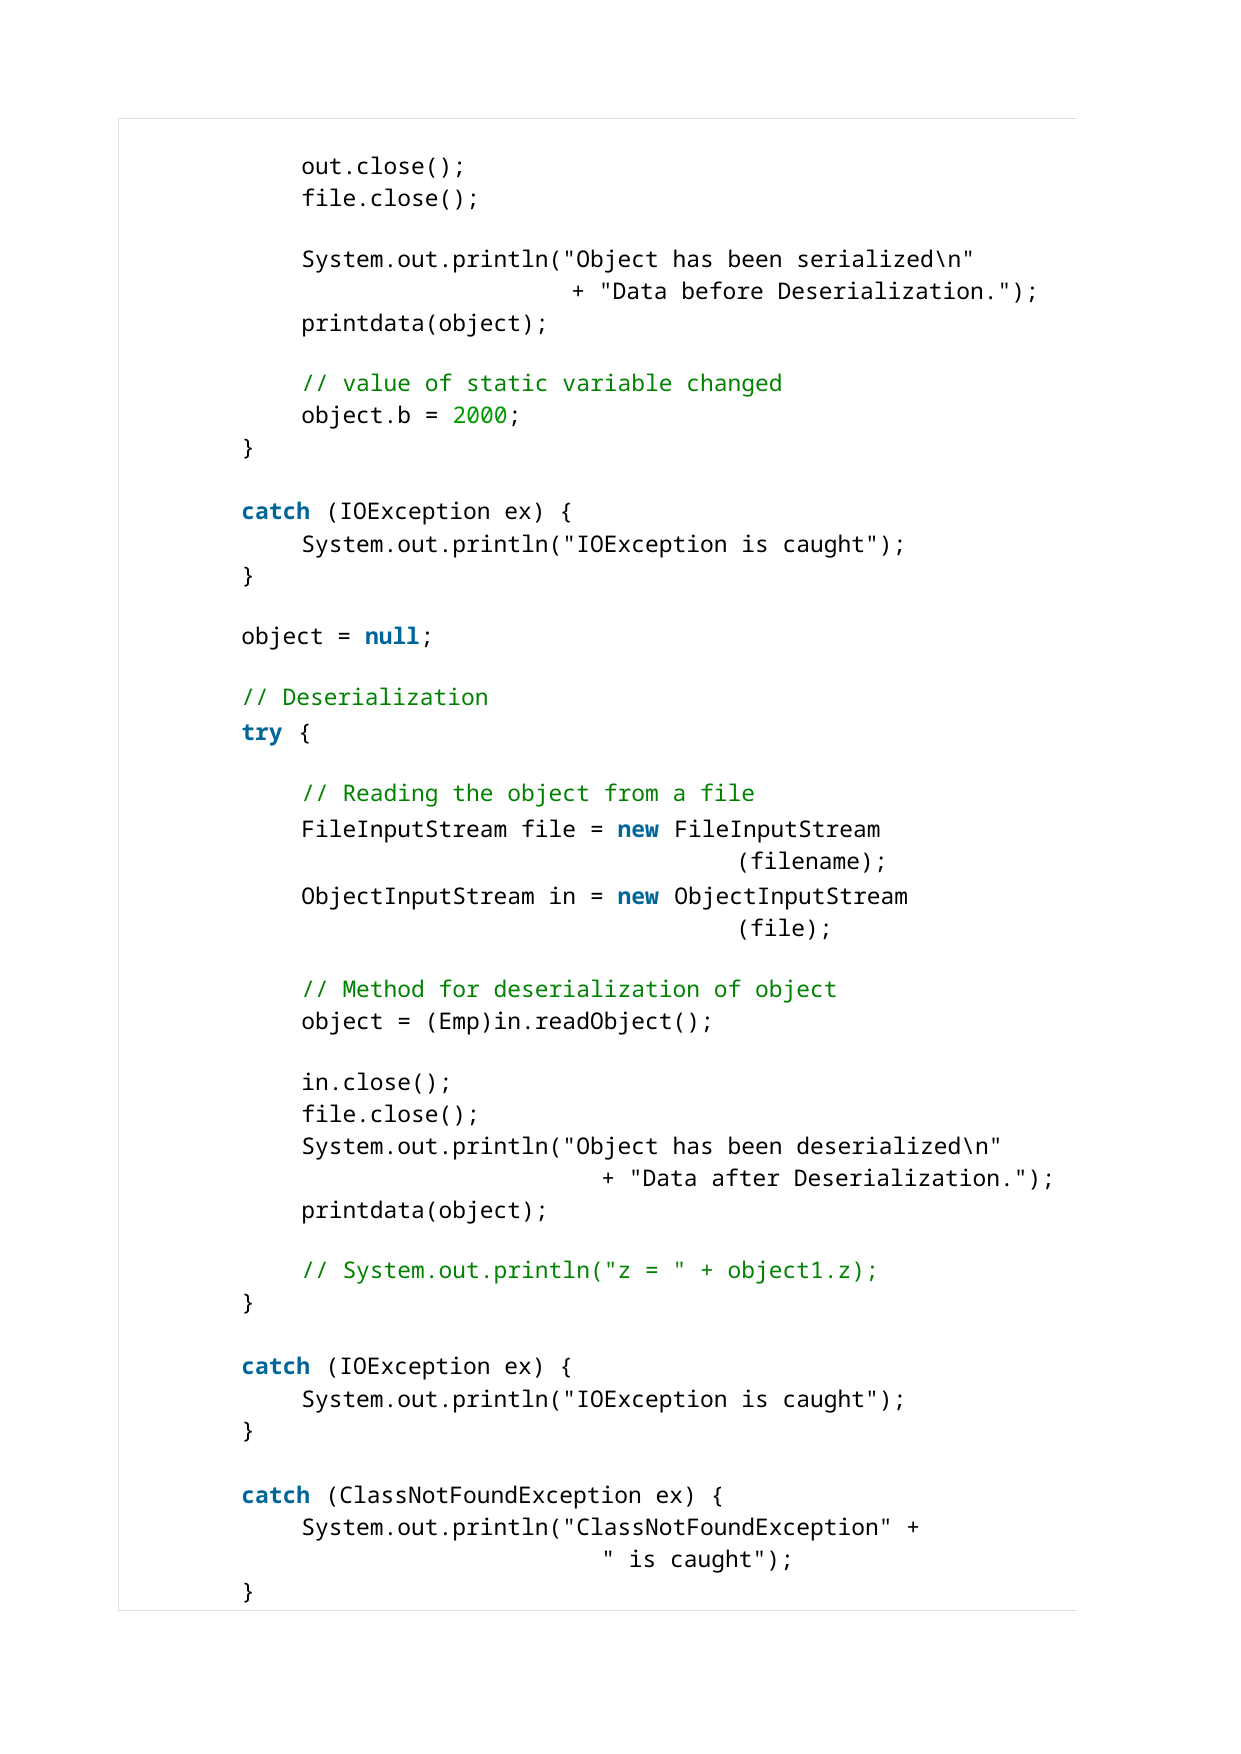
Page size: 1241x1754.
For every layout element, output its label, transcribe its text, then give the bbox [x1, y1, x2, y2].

table_header out.close(); file.close(); System.out.println("Object has been serialized\n" + "Data before Deserialization."); printdata(object); // value of static variable changed object.b = 2000; } catch (IOException ex) { System.out.println("IOException is caught"); } object = null; // Deserialization try { // Reading the object from a file FileInputStream file = new FileInputStream (filename); ObjectInputStream in = new ObjectInputStream (file); // Method for deserialization of object object = (Emp)in.readObject(); in.close(); file.close(); System.out.println("Object has been deserialized\n" + "Data after Deserialization."); printdata(object); // System.out.println("z = " + object1.z); } catch (IOException ex) { System.out.println("IOException is caught"); } catch (ClassNotFoundException ex) { System.out.println("ClassNotFoundException" + " is caught"); } [119, 119, 1077, 1609]
